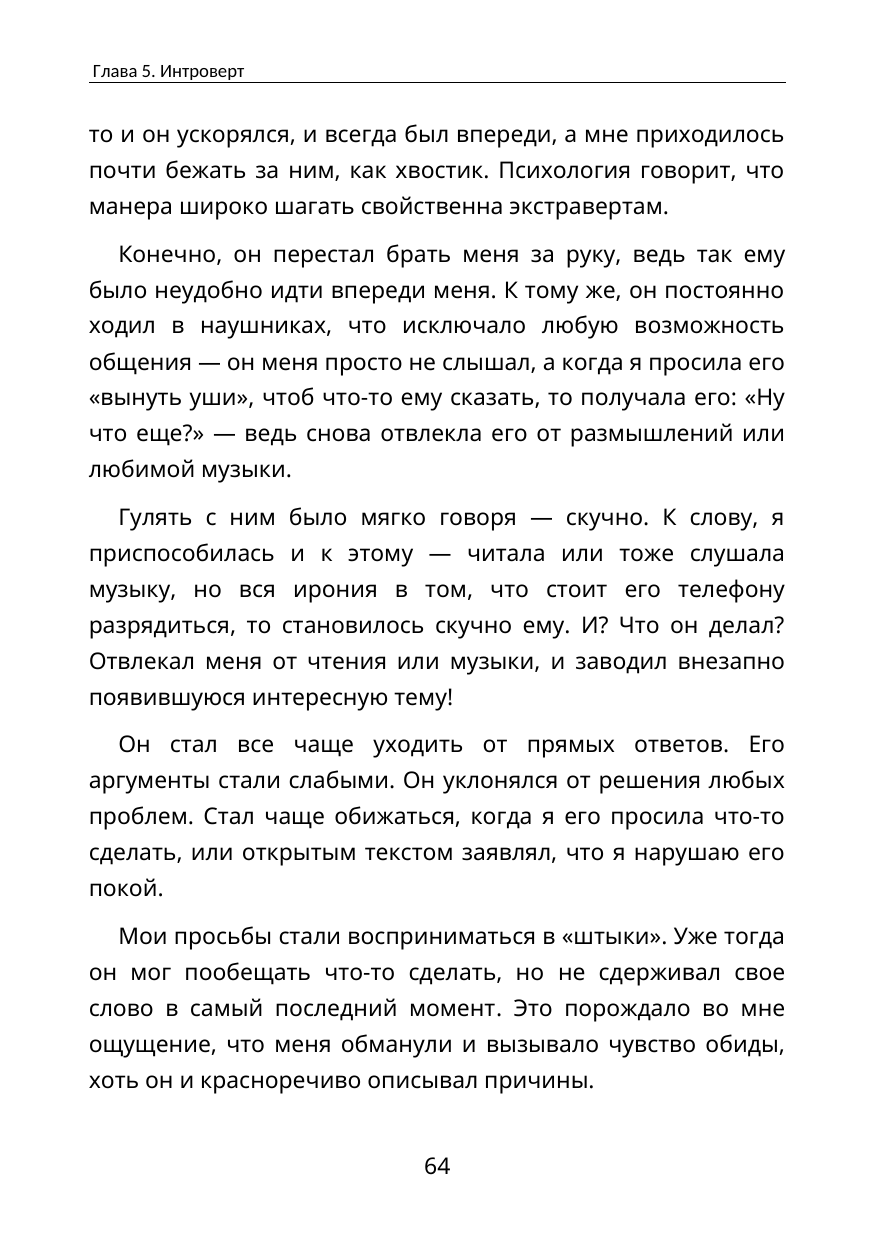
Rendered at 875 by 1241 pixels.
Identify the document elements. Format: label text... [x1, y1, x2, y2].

text Конечно, он перестал брать меня за руку, ведь так ему было неудобно идти впереди меня. К тому же, он постоянно ходил в наушниках, что исключало любую возможность общения — он меня просто не слышал, а когда я просила его «вынуть уши», чтоб что-то ему сказать, то получала его: «Ну что еще?» — ведь снова отвлекла его от размышлений или любимой музыки. [88, 238, 786, 484]
text то и он ускорялся, и всегда был впереди, а мне приходилось почти бежать за ним, как хвостик. Психология говорит, что манера широко шагать свойственна экстравертам. [88, 118, 786, 221]
text Гулять с ним было мягко говоря — скучно. К слову, я приспособилась и к этому — читала или тоже слушала музыку, но вся ирония в том, что стоит его телефону разрядиться, то становилось скучно ему. И? Что он делал? Отвлекал меня от чтения или музыки, и заводил внезапно появившуюся интересную тему! [88, 501, 786, 712]
text Он стал все чаще уходить от прямых ответов. Его аргументы стали слабыми. Он уклонялся от решения любых проблем. Стал чаще обижаться, когда я его просила что-то сделать, или открытым текстом заявлял, что я нарушаю его покой. [88, 728, 786, 903]
text Мои просьбы стали восприниматься в «штыки». Уже тогда он мог пообещать что-то сделать, но не сдерживал свое слово в самый последний момент. Это порождало во мне ощущение, что меня обманули и вызывало чувство обиды, хоть он и красноречиво описывал причины. [88, 920, 786, 1095]
